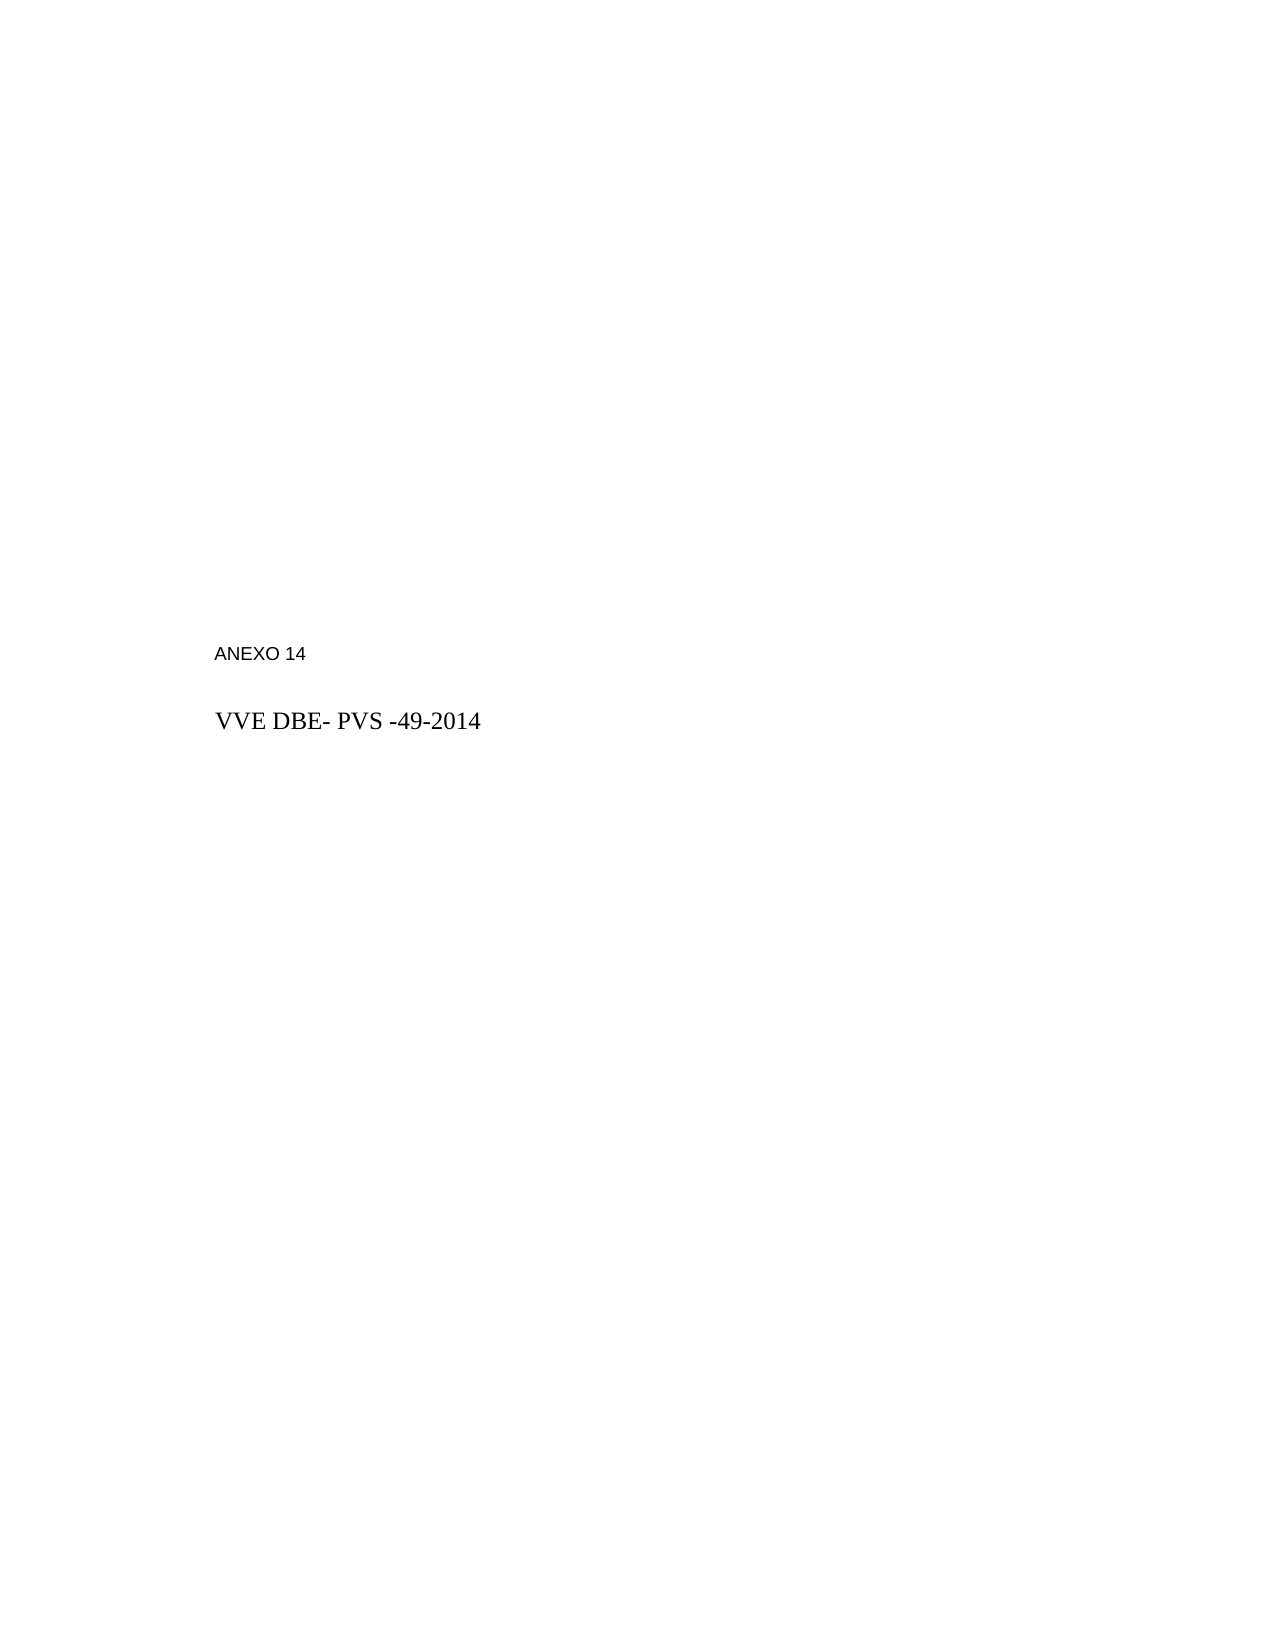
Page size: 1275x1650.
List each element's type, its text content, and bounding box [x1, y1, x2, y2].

text ANEXO 14 [214, 642, 1098, 664]
text VVE DBE- PVS -49-2014 [215, 698, 984, 736]
